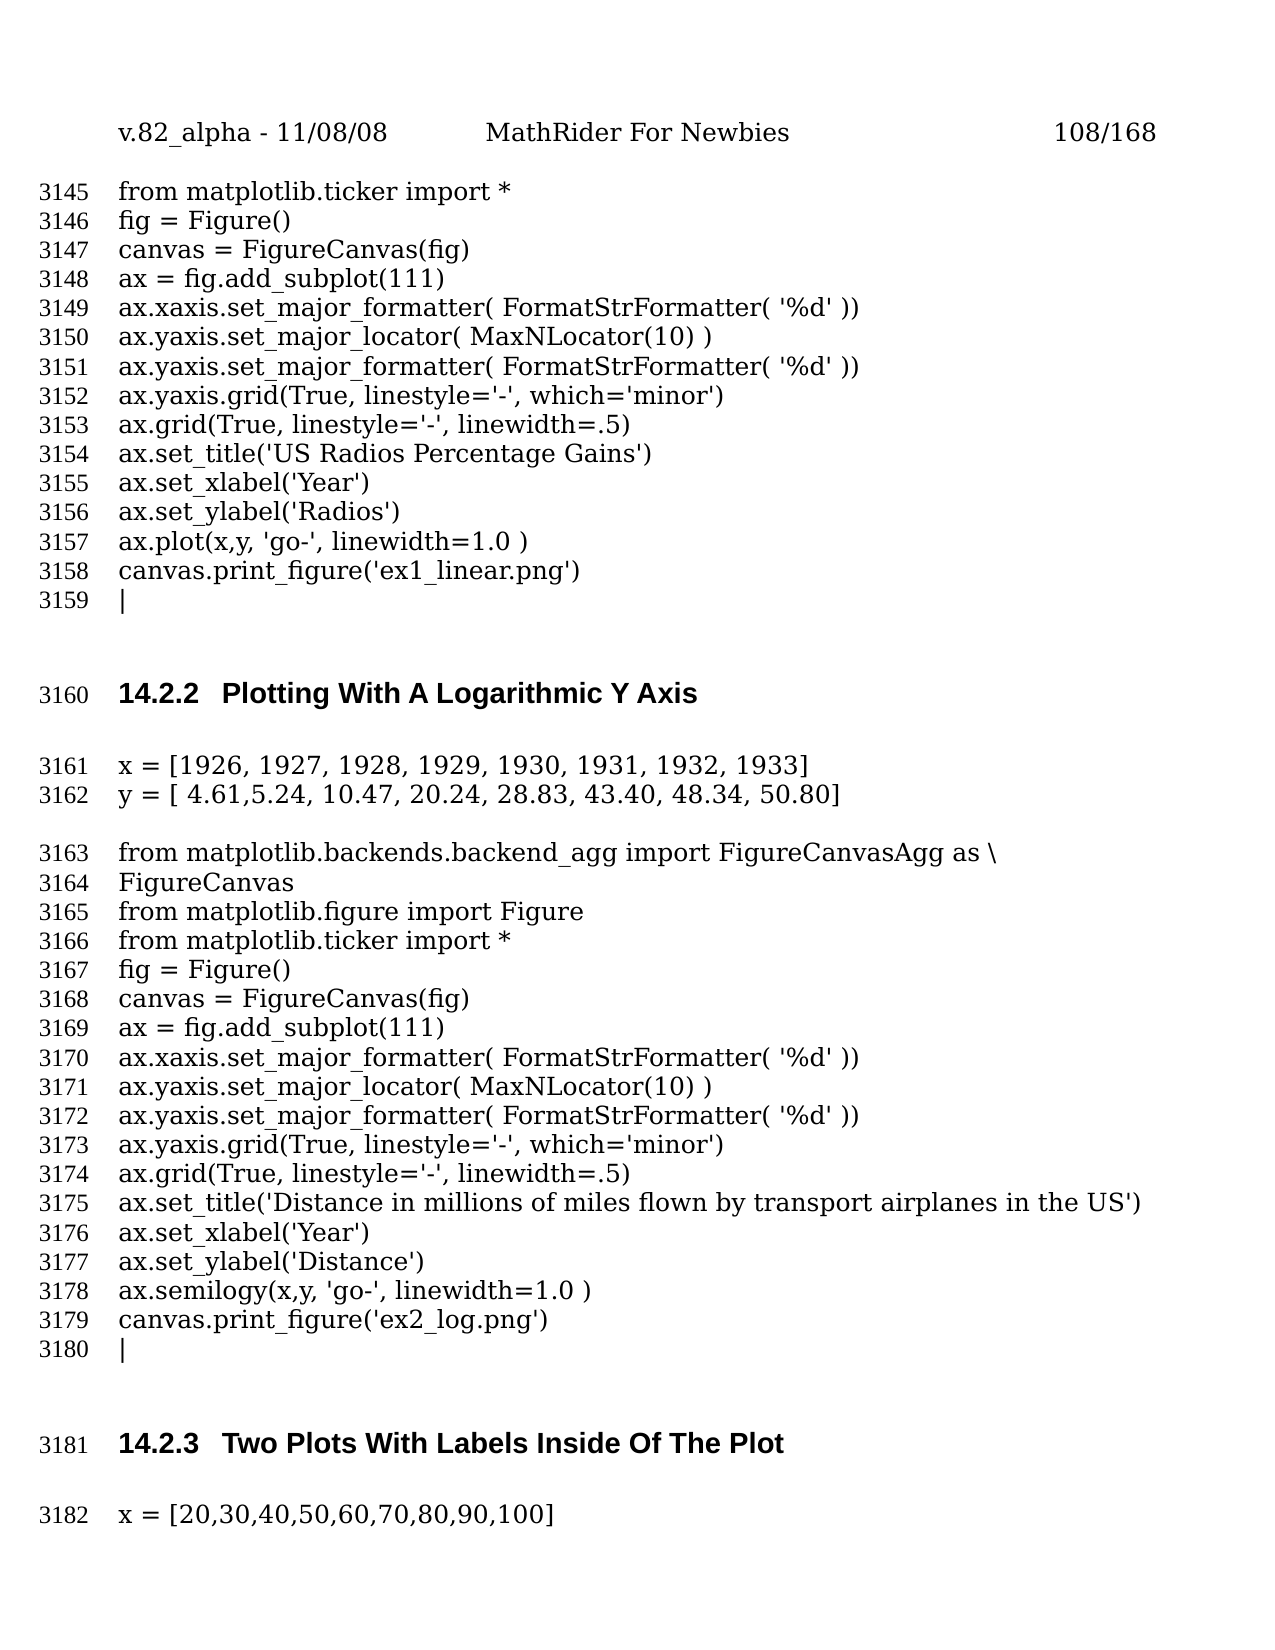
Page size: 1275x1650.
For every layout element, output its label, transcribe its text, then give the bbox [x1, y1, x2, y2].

text x = [20,30,40,50,60,70,80,90,100] [118, 1501, 1157, 1530]
text ax.yaxis.set_major_formatter( FormatStrFormatter( '%d' )) [118, 1101, 1157, 1130]
text from matplotlib.ticker import * [118, 177, 1157, 206]
text ax = fig.add_subplot(111) [118, 264, 1157, 293]
text y = [ 4.61,5.24, 10.47, 20.24, 28.83, 43.40, 48.34, 50.80] [118, 780, 1157, 809]
text ax.xaxis.set_major_formatter( FormatStrFormatter( '%d' )) [118, 293, 1157, 323]
text | [118, 585, 1157, 614]
text ax.set_ylabel('Distance') [118, 1247, 1157, 1276]
text canvas = FigureCanvas(fig) [118, 984, 1157, 1014]
text from matplotlib.ticker import * [118, 926, 1157, 955]
text ax.set_ylabel('Radios') [118, 498, 1157, 527]
text ax.semilogy(x,y, 'go-', linewidth=1.0 ) [118, 1276, 1157, 1305]
subtitle Plotting With A Logarithmic Y Axis [118, 676, 1157, 710]
text ax.yaxis.set_major_locator( MaxNLocator(10) ) [118, 323, 1157, 352]
text from matplotlib.backends.backend_agg import FigureCanvasAgg as \ FigureCanvas [118, 839, 1157, 897]
text ax.yaxis.set_major_formatter( FormatStrFormatter( '%d' )) [118, 352, 1157, 381]
text ax.grid(True, linestyle='-', linewidth=.5) [118, 410, 1157, 439]
text from matplotlib.figure import Figure [118, 897, 1157, 926]
text ax.plot(x,y, 'go-', linewidth=1.0 ) [118, 527, 1157, 556]
text ax.set_title('US Radios Percentage Gains') [118, 439, 1157, 468]
text ax.xaxis.set_major_formatter( FormatStrFormatter( '%d' )) [118, 1043, 1157, 1072]
text fig = Figure() [118, 955, 1157, 984]
text fig = Figure() [118, 206, 1157, 235]
text canvas.print_figure('ex1_linear.png') [118, 556, 1157, 585]
text canvas = FigureCanvas(fig) [118, 235, 1157, 264]
text ax.set_xlabel('Year') [118, 468, 1157, 498]
text ax.set_xlabel('Year') [118, 1218, 1157, 1247]
text ax.set_title('Distance in millions of miles flown by transport airplanes in the US') [118, 1189, 1157, 1218]
text canvas.print_figure('ex2_log.png') [118, 1305, 1157, 1334]
text ax.yaxis.grid(True, linestyle='-', which='minor') [118, 381, 1157, 410]
subtitle Two Plots With Labels Inside Of The Plot [118, 1426, 1157, 1459]
text ax.yaxis.set_major_locator( MaxNLocator(10) ) [118, 1072, 1157, 1101]
text ax.yaxis.grid(True, linestyle='-', which='minor') [118, 1130, 1157, 1159]
text | [118, 1334, 1157, 1364]
text ax = fig.add_subplot(111) [118, 1014, 1157, 1043]
text ax.grid(True, linestyle='-', linewidth=.5) [118, 1159, 1157, 1189]
text x = [1926, 1927, 1928, 1929, 1930, 1931, 1932, 1933] [118, 751, 1157, 780]
